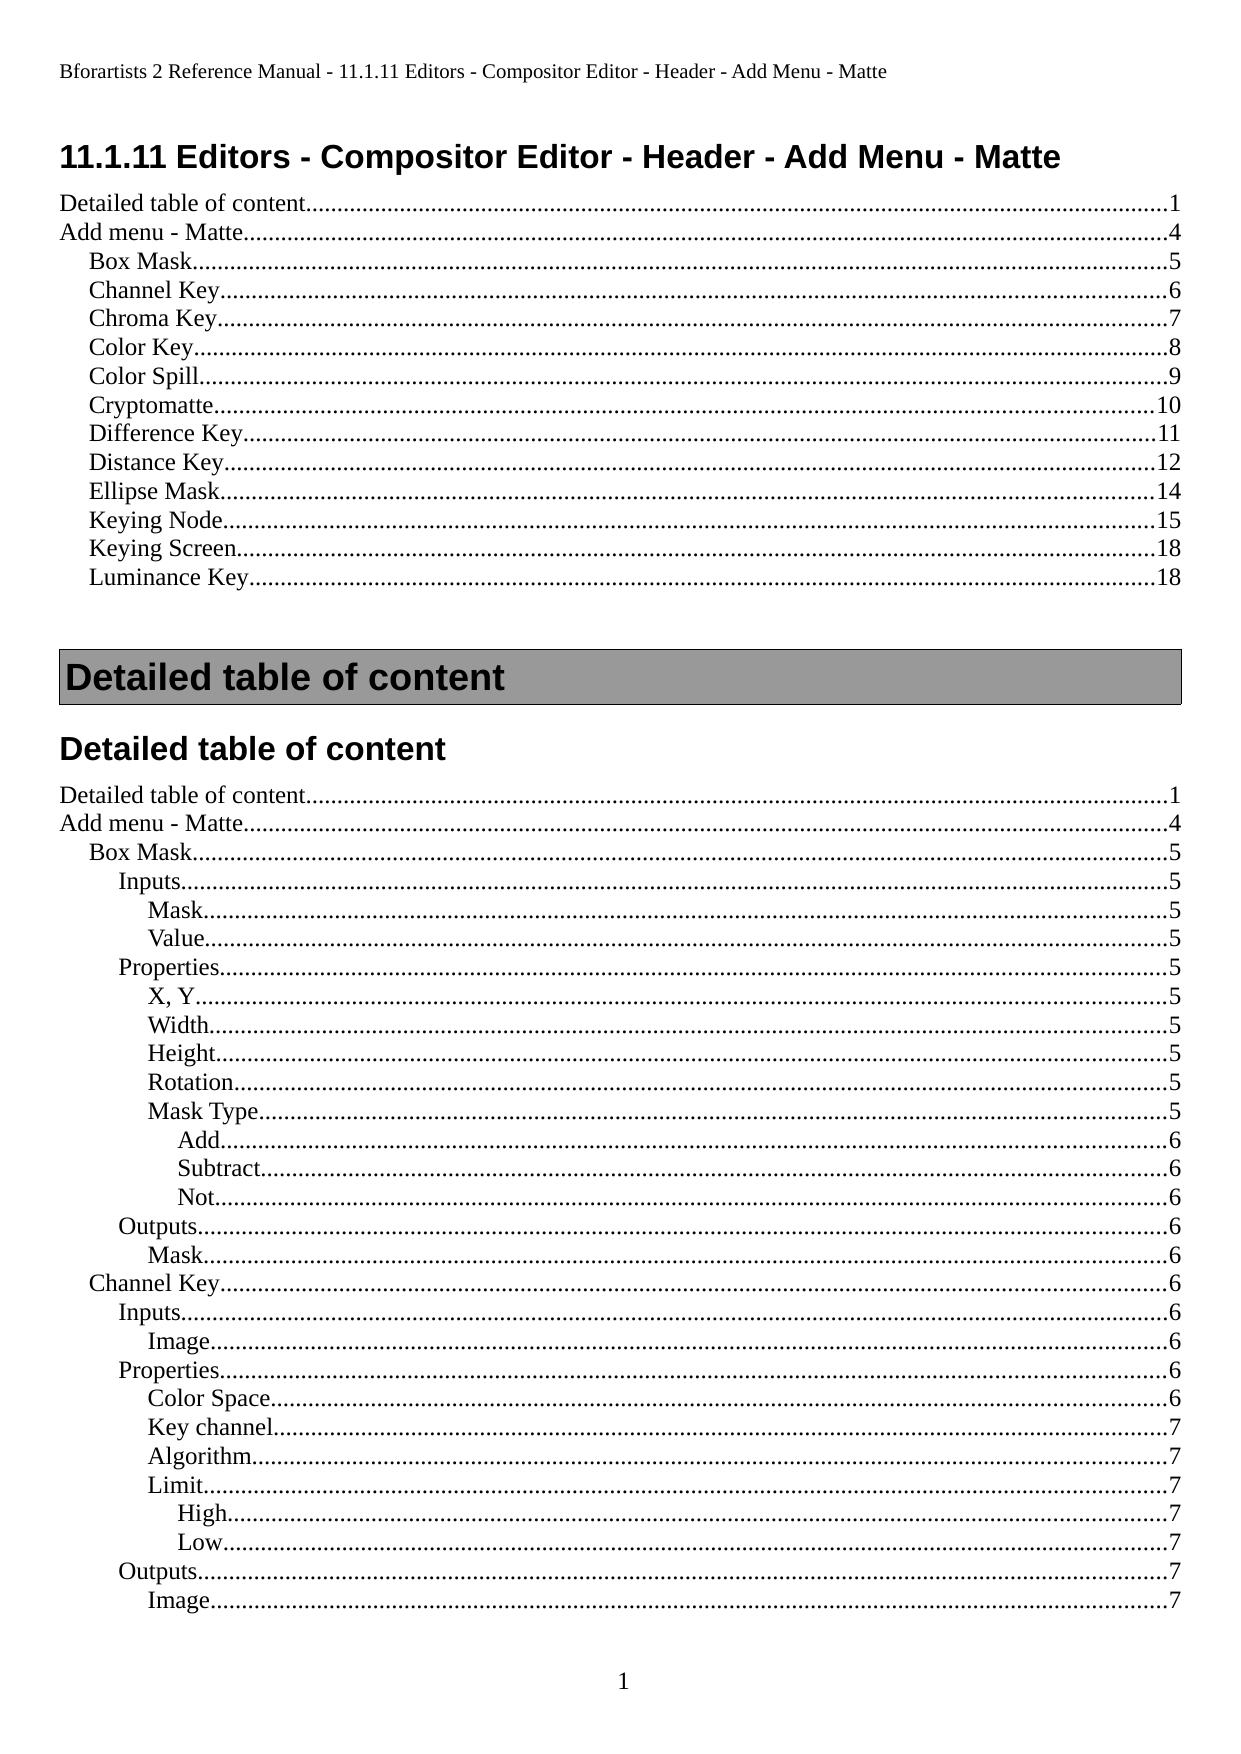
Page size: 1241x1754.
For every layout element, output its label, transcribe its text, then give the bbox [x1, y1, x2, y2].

text Box Mask 5 [88, 837, 1181, 866]
text Add 6 [177, 1125, 1181, 1153]
text Ellipse Mask 14 [88, 476, 1181, 505]
text Limit 7 [147, 1470, 1181, 1498]
text Key channel 7 [147, 1412, 1181, 1441]
text High 7 [177, 1498, 1181, 1527]
text Width 5 [147, 1010, 1181, 1038]
text Chroma Key 7 [88, 303, 1181, 332]
text Add menu - Matte 4 [59, 217, 1181, 246]
text Color Space 6 [147, 1383, 1181, 1412]
text Height 5 [147, 1038, 1181, 1067]
text Cryptomatte 10 [88, 390, 1181, 418]
text Inputs 5 [118, 866, 1181, 895]
text Low 7 [177, 1527, 1181, 1556]
text Subtract 6 [177, 1153, 1181, 1182]
text Keying Screen 18 [88, 533, 1181, 562]
text Mask 5 [147, 895, 1181, 923]
text Channel Key 6 [88, 1268, 1181, 1297]
text Outputs 6 [118, 1211, 1181, 1240]
text Detailed table of content 1 [59, 780, 1181, 808]
text Outputs 7 [118, 1556, 1181, 1585]
text Difference Key 11 [88, 418, 1181, 447]
text Value 5 [147, 923, 1181, 952]
subtitle 11.1.11 Editors - Compositor Editor - Header - Add Menu - Matte [59, 138, 1181, 176]
text Add menu - Matte 4 [59, 808, 1181, 837]
text Properties 6 [118, 1355, 1181, 1383]
text Algorithm 7 [147, 1441, 1181, 1470]
text Distance Key 12 [88, 447, 1181, 476]
text Luminance Key 18 [88, 562, 1181, 591]
text Detailed table of content 1 [59, 188, 1181, 217]
text Box Mask 5 [88, 246, 1181, 275]
text Not 6 [177, 1182, 1181, 1211]
text Image 7 [147, 1585, 1181, 1613]
text Color Spill 9 [88, 361, 1181, 390]
text Mask 6 [147, 1240, 1181, 1268]
text Rotation 5 [147, 1067, 1181, 1096]
text Image 6 [147, 1326, 1181, 1355]
text Keying Node 15 [88, 505, 1181, 533]
text Inputs 6 [118, 1297, 1181, 1326]
text Channel Key 6 [88, 275, 1181, 303]
text Properties 5 [118, 952, 1181, 981]
table_header Detailed table of content [60, 650, 1181, 704]
text Color Key 8 [88, 332, 1181, 361]
text Mask Type 5 [147, 1096, 1181, 1125]
subtitle Detailed table of content [59, 729, 1181, 767]
text X, Y 5 [147, 981, 1181, 1010]
